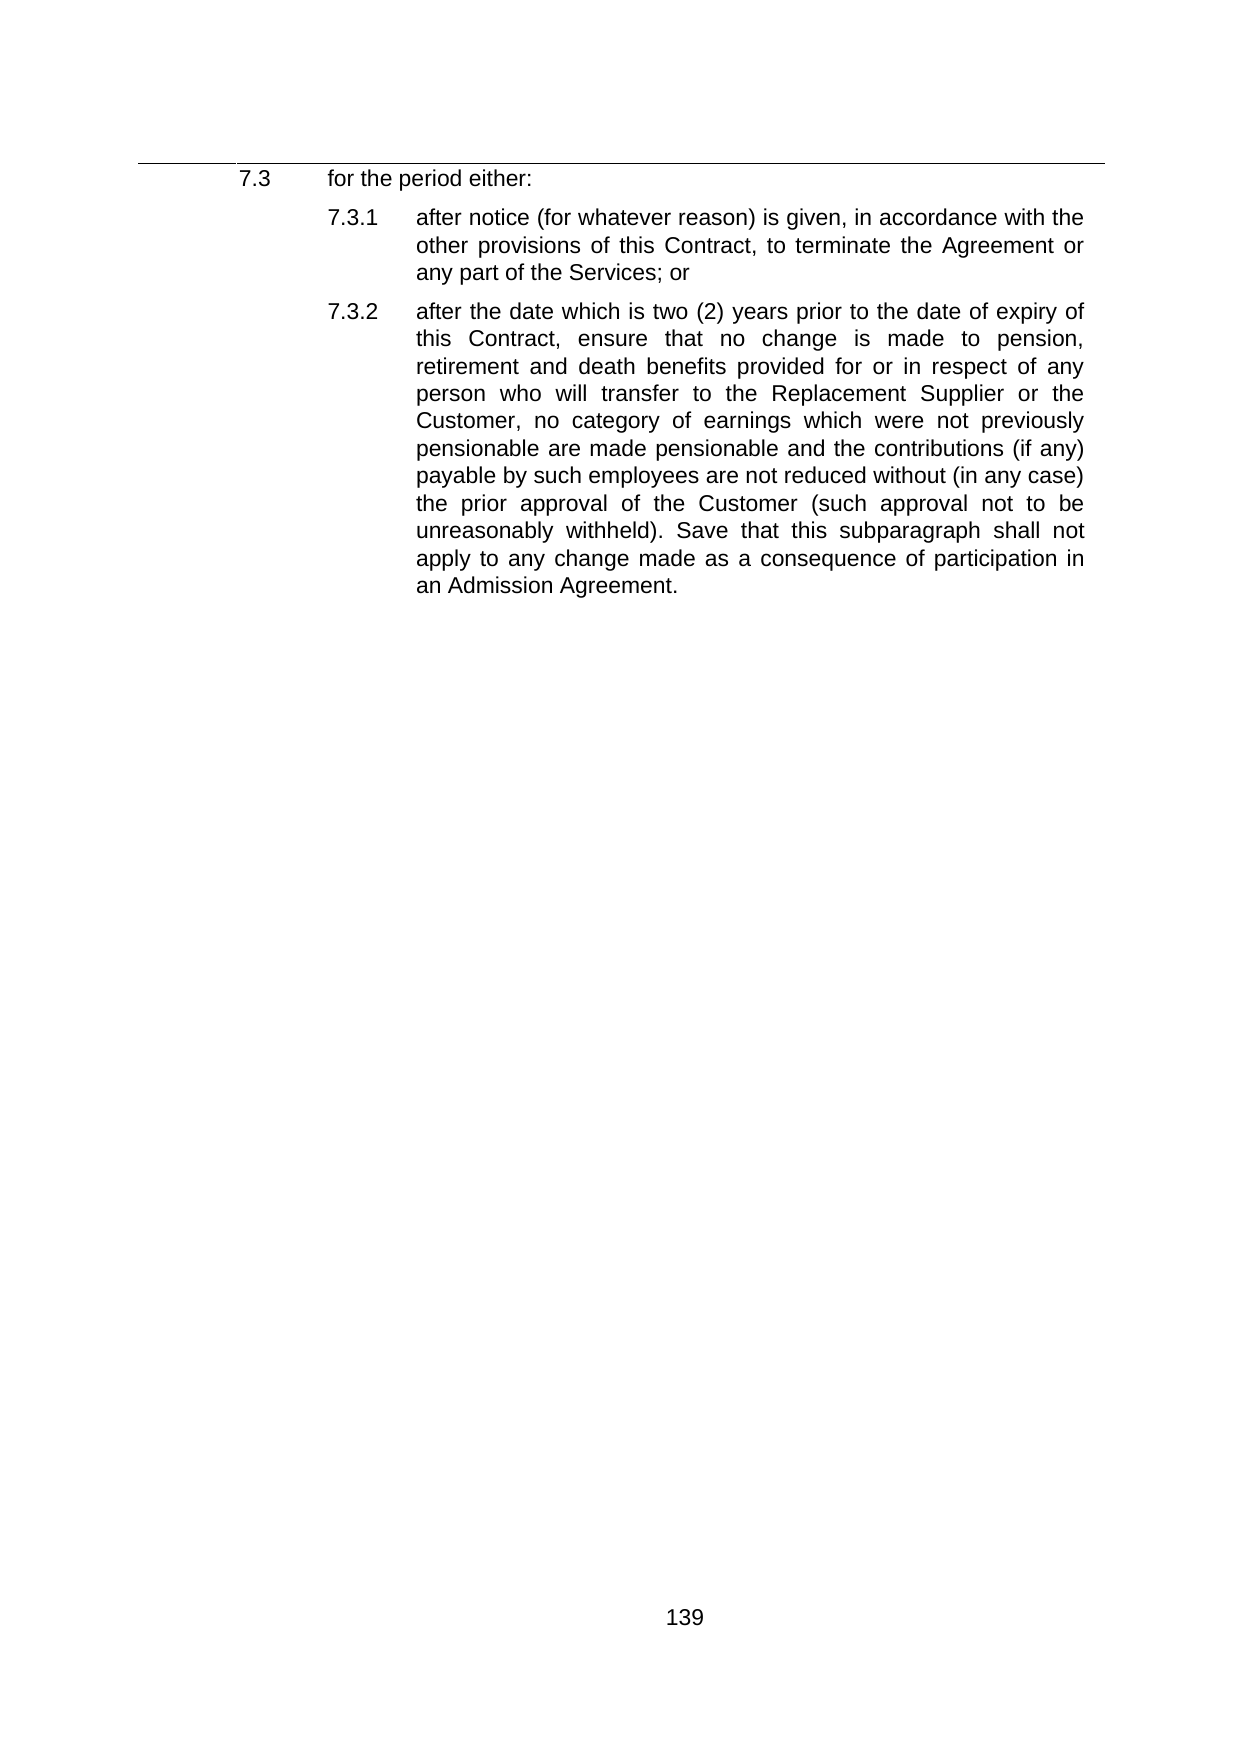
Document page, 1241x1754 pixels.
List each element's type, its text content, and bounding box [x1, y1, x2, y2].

list for the period either: [239, 164, 1085, 192]
text 0. [160, 625, 1090, 651]
list after the date which is two (2) years prior to the date of expiry of this Contract, ensure that no change is made to pension, retirement and death benefits provided for or in respect of any person who will transfer to the Replacement Supplier or the Customer, no category of earnings which were not previously pensionable are made pensionable and the contributions (if any) payable by such employees are not reduced without (in any case) the prior approval of the Customer (such approval not to be unreasonably withheld). Save that this subparagraph shall not apply to any change made as a consequence of participation in an Admission Agreement. [327, 298, 1085, 598]
list after notice (for whatever reason) is given, in accordance with the other provisions of this Contract, to terminate the Agreement or any part of the Services; or [327, 204, 1085, 285]
list [239, 150, 1085, 163]
